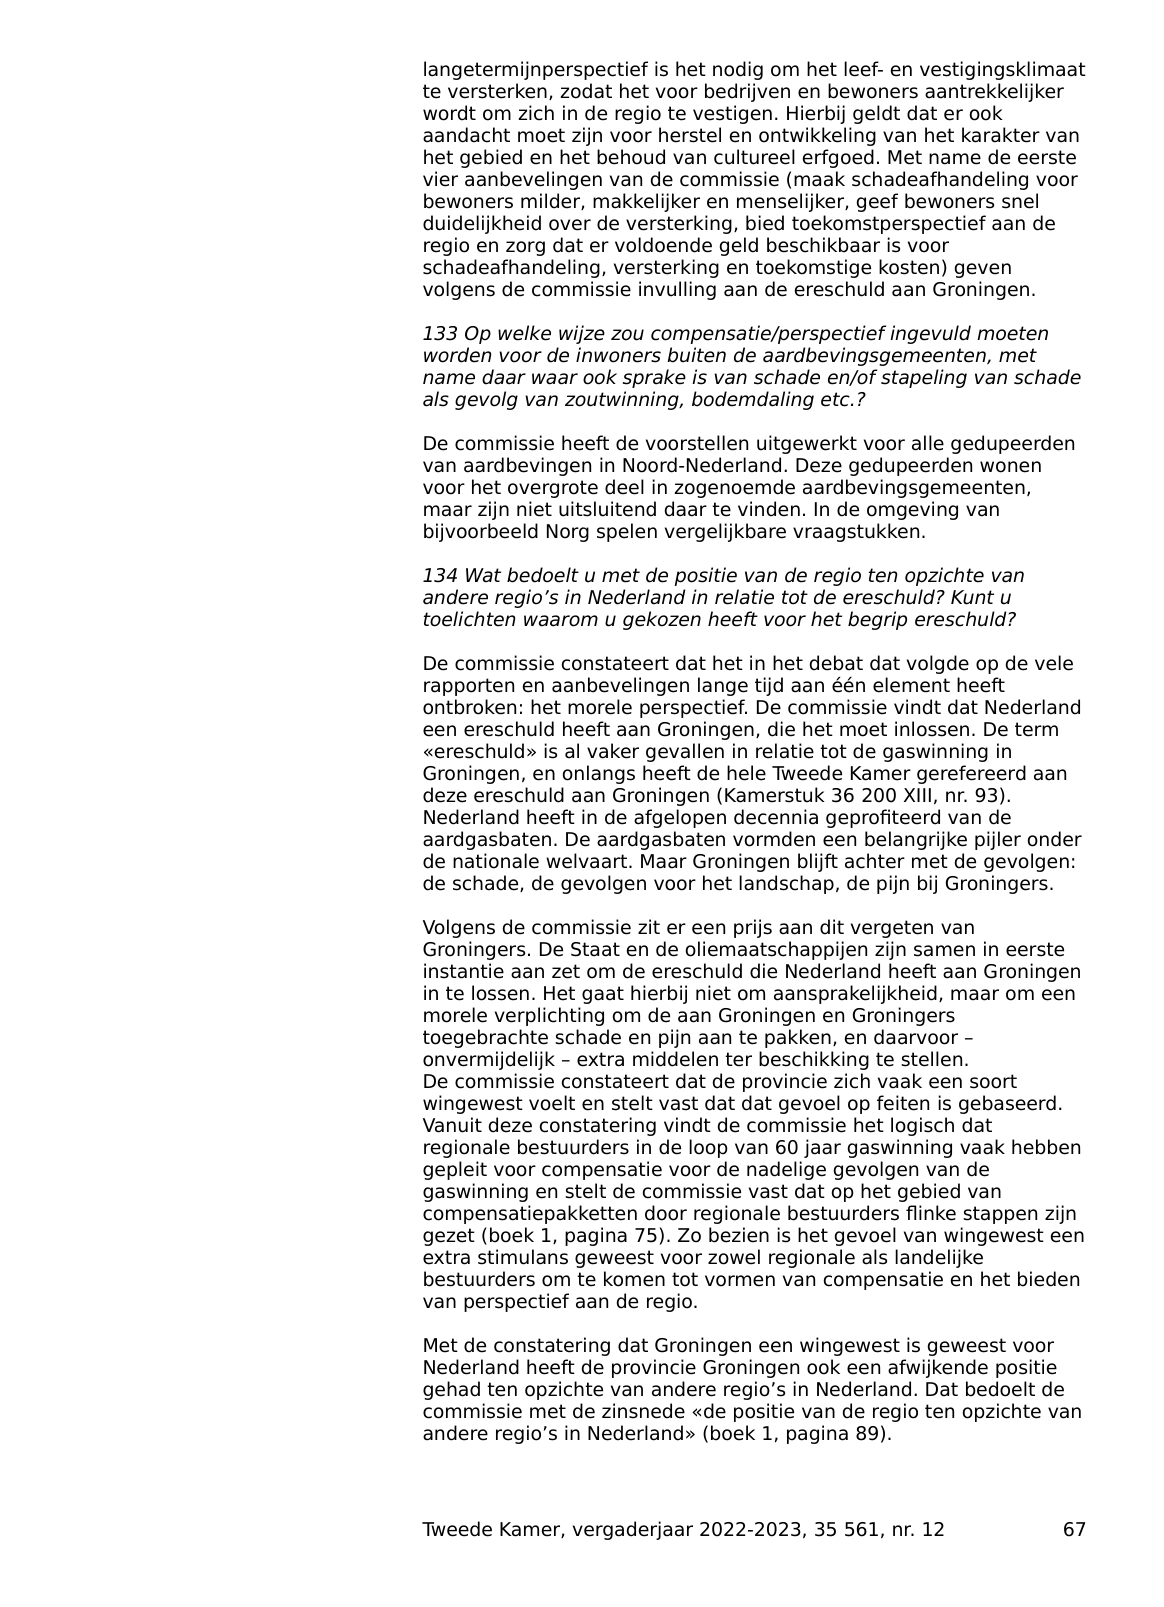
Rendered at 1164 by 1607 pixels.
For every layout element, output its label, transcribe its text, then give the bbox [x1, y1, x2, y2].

subtitle 134 Wat bedoelt u met de positie van de regio ten opzichte van andere regio’s in Nederland in relatie tot de ereschuld? Kunt u toelichten waarom u gekozen heeft voor het begrip ereschuld? [422, 565, 1087, 631]
text De commissie constateert dat het in het debat dat volgde op de vele rapporten en aanbevelingen lange tijd aan één element heeft ontbroken: het morele perspectief. De commissie vindt dat Nederland een ereschuld heeft aan Groningen, die het moet inlossen. De term «ereschuld» is al vaker gevallen in relatie tot de gaswinning in Groningen, en onlangs heeft de hele Tweede Kamer gerefereerd aan deze ereschuld aan Groningen (Kamerstuk 36 200 XIII, nr. 93). Nederland heeft in de afgelopen decennia geprofiteerd van de aardgasbaten. De aardgasbaten vormden een belangrijke pijler onder de nationale welvaart. Maar Groningen blijft achter met de gevolgen: de schade, de gevolgen voor het landschap, de pijn bij Groningers. [422, 653, 1087, 895]
text langetermijnperspectief is het nodig om het leef- en vestigingsklimaat te versterken, zodat het voor bedrijven en bewoners aantrekkelijker wordt om zich in de regio te vestigen. Hierbij geldt dat er ook aandacht moet zijn voor herstel en ontwikkeling van het karakter van het gebied en het behoud van cultureel erfgoed. Met name de eerste vier aanbevelingen van de commissie (maak schadeafhandeling voor bewoners milder, makkelijker en menselijker, geef bewoners snel duidelijkheid over de versterking, bied toekomstperspectief aan de regio en zorg dat er voldoende geld beschikbaar is voor schadeafhandeling, versterking en toekomstige kosten) geven volgens de commissie invulling aan de ereschuld aan Groningen. [422, 59, 1087, 301]
text Volgens de commissie zit er een prijs aan dit vergeten van Groningers. De Staat en de oliemaatschappijen zijn samen in eerste instantie aan zet om de ereschuld die Nederland heeft aan Groningen in te lossen. Het gaat hierbij niet om aansprakelijkheid, maar om een morele verplichting om de aan Groningen en Groningers toegebrachte schade en pijn aan te pakken, en daarvoor – onvermijdelijk – extra middelen ter beschikking te stellen. [422, 917, 1087, 1071]
subtitle 133 Op welke wijze zou compensatie/perspectief ingevuld moeten worden voor de inwoners buiten de aardbevingsgemeenten, met name daar waar ook sprake is van schade en/of stapeling van schade als gevolg van zoutwinning, bodemdaling etc.? [422, 323, 1087, 411]
text De commissie constateert dat de provincie zich vaak een soort wingewest voelt en stelt vast dat dat gevoel op feiten is gebaseerd. Vanuit deze constatering vindt de commissie het logisch dat regionale bestuurders in de loop van 60 jaar gaswinning vaak hebben gepleit voor compensatie voor de nadelige gevolgen van de gaswinning en stelt de commissie vast dat op het gebied van compensatiepakketten door regionale bestuurders flinke stappen zijn gezet (boek 1, pagina 75). Zo bezien is het gevoel van wingewest een extra stimulans geweest voor zowel regionale als landelijke bestuurders om te komen tot vormen van compensatie en het bieden van perspectief aan de regio. [422, 1071, 1087, 1313]
text Met de constatering dat Groningen een wingewest is geweest voor Nederland heeft de provincie Groningen ook een afwijkende positie gehad ten opzichte van andere regio’s in Nederland. Dat bedoelt de commissie met de zinsnede «de positie van de regio ten opzichte van andere regio’s in Nederland» (boek 1, pagina 89). [422, 1335, 1087, 1445]
text De commissie heeft de voorstellen uitgewerkt voor alle gedupeerden van aardbevingen in Noord-Nederland. Deze gedupeerden wonen voor het overgrote deel in zogenoemde aardbevingsgemeenten, maar zijn niet uitsluitend daar te vinden. In de omgeving van bijvoorbeeld Norg spelen vergelijkbare vraagstukken. [422, 433, 1087, 543]
